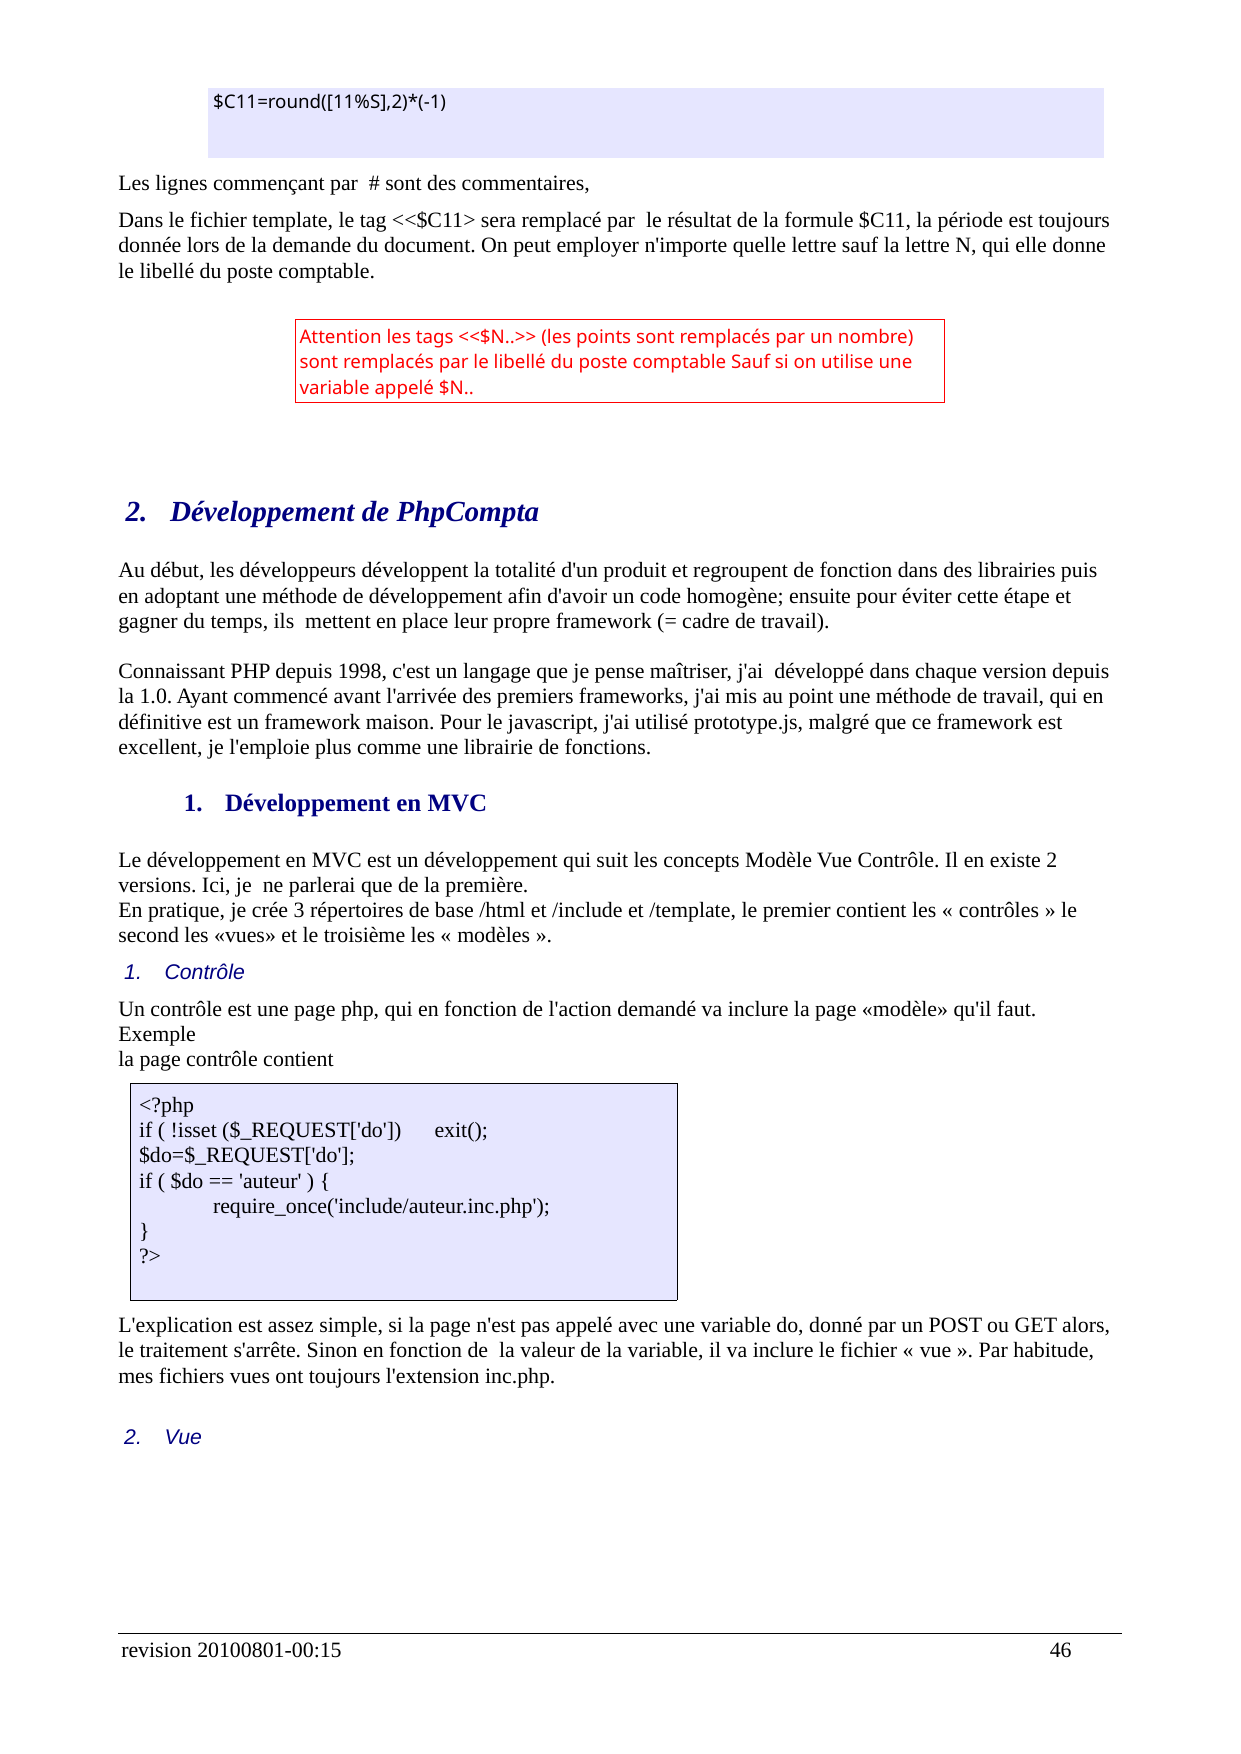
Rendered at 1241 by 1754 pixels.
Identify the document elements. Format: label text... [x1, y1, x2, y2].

text if ( $do == 'auteur' ) { [139, 1168, 668, 1193]
text Un contrôle est une page php, qui en fonction de l'action demandé va inclure la page «modèle» qu'il faut. [118, 996, 1122, 1021]
text ?> [139, 1243, 668, 1268]
text Exemple [118, 1021, 1122, 1046]
subtitle Développement en MVC [177, 788, 1122, 817]
text Les lignes commençant par # sont des commentaires, [118, 169, 1122, 195]
text Attention les tags <<$N..>> (les points sont remplacés par un nombre) sont remplacés par le libellé du poste comptable Sauf si on utilise une variable appelé $N.. [296, 320, 944, 402]
text Connaissant PHP depuis 1998, c'est un langage que je pense maîtriser, j'ai développé dans chaque version depuis la 1.0. Ayant commencé avant l'arrivée des premiers frameworks, j'ai mis au point une méthode de travail, qui en définitive est un framework maison. Pour le javascript, j'ai utilisé prototype.js, malgré que ce framework est excellent, je l'emploie plus comme une librairie de fonctions. [118, 658, 1122, 759]
subtitle Vue [118, 1425, 1122, 1449]
text require_once('include/auteur.inc.php'); [139, 1193, 668, 1218]
subtitle Contrôle [118, 959, 1122, 984]
subtitle Développement de PhpCompta [118, 494, 1122, 528]
text <?php [139, 1092, 668, 1117]
text } [139, 1218, 668, 1243]
text $do=$_REQUEST['do']; [139, 1142, 668, 1168]
text if ( !isset ($_REQUEST['do']) exit(); [139, 1117, 668, 1142]
text la page contrôle contient [118, 1046, 1122, 1071]
text L'explication est assez simple, si la page n'est pas appelé avec une variable do, donné par un POST ou GET alors, le traitement s'arrête. Sinon en fonction de la valeur de la variable, il va inclure le fichier « vue ». Par habitude, mes fichiers vues ont toujours l'extension inc.php. [118, 1312, 1122, 1388]
text En pratique, je crée 3 répertoires de base /html et /include et /template, le premier contient les « contrôles » le second les «vues» et le troisième les « modèles ». [118, 897, 1122, 948]
text $C11=round([11%S],2)*(-1) [208, 88, 1104, 114]
text Au début, les développeurs développent la totalité d'un produit et regroupent de fonction dans des librairies puis en adoptant une méthode de développement afin d'avoir un code homogène; ensuite pour éviter cette étape et gagner du temps, ils mettent en place leur propre framework (= cadre de travail). [118, 557, 1122, 633]
text Le développement en MVC est un développement qui suit les concepts Modèle Vue Contrôle. Il en existe 2 versions. Ici, je ne parlerai que de la première. [118, 847, 1122, 897]
text Dans le fichier template, le tag <<$C11> sera remplacé par le résultat de la formule $C11, la période est toujours donnée lors de la demande du document. On peut employer n'importe quelle lettre sauf la lettre N, qui elle donne le libellé du poste comptable. [118, 207, 1122, 283]
